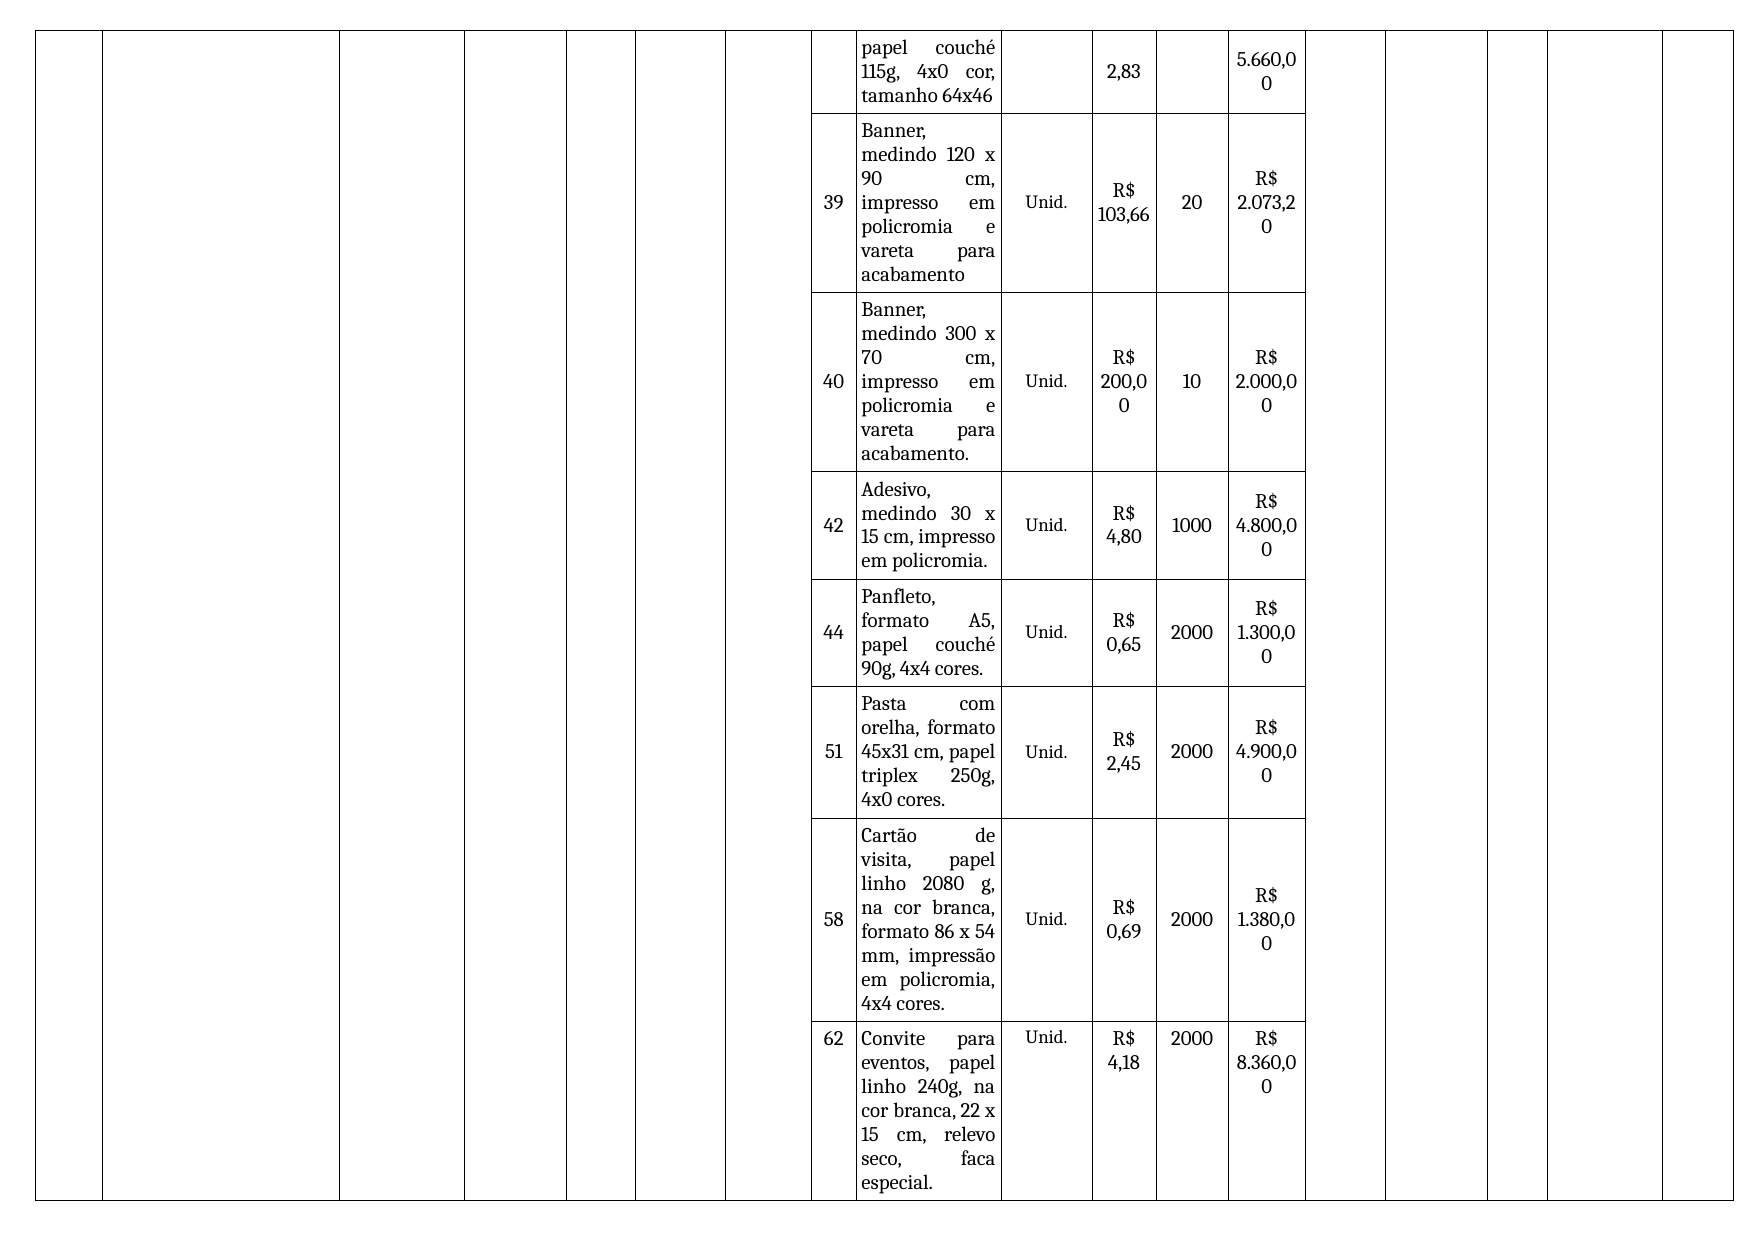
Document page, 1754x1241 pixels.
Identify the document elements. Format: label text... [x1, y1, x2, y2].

table_cell [1663, 31, 1733, 1200]
table_cell R$ 0,65 [1093, 580, 1156, 686]
table_cell Unid. [1002, 687, 1092, 818]
table_cell 44 [812, 580, 856, 686]
table_cell [36, 31, 102, 1200]
table_cell [1157, 31, 1228, 113]
table_cell Unid. [1002, 293, 1092, 471]
table_cell 2000 [1157, 819, 1228, 1021]
table_cell 2,83 [1093, 31, 1156, 113]
table_cell [1548, 31, 1662, 1200]
table_cell [1488, 31, 1547, 1200]
table_cell R$ 1.380,00 [1229, 819, 1305, 1021]
table_cell Unid. [1002, 819, 1092, 1021]
table_cell [103, 31, 339, 1200]
table_cell [340, 31, 464, 1200]
table_cell Unid. [1002, 472, 1092, 579]
table_cell Adesivo, medindo 30 x 15 cm, impresso em policromia. [857, 472, 1001, 579]
table_cell 58 [812, 819, 856, 1021]
table_cell [1306, 31, 1385, 1200]
table_cell R$ 1.300,00 [1229, 580, 1305, 686]
table_cell R$ 103,66 [1093, 114, 1156, 292]
table_cell Banner, medindo 300 x 70 cm, impresso em policromia e vareta para acabamento. [857, 293, 1001, 471]
table_cell Unid. [1002, 1022, 1092, 1200]
table_cell R$ 8.360,00 [1229, 1022, 1305, 1200]
table_cell 5.660,00 [1229, 31, 1305, 113]
table_cell R$ 0,69 [1093, 819, 1156, 1021]
table_cell 10 [1157, 293, 1228, 471]
table_cell [1002, 31, 1092, 113]
table_cell Unid. [1002, 580, 1092, 686]
table_cell 2000 [1157, 1022, 1228, 1200]
table_cell 42 [812, 472, 856, 579]
table_cell Unid. [1002, 114, 1092, 292]
table_cell [1386, 31, 1487, 1200]
table_cell R$ 4,80 [1093, 472, 1156, 579]
table_cell papel couché 115g, 4x0 cor, tamanho 64x46 [857, 31, 1001, 113]
table_cell [636, 31, 725, 1200]
table_cell 40 [812, 293, 856, 471]
table_cell Panfleto, formato A5, papel couché 90g, 4x4 cores. [857, 580, 1001, 686]
table_cell 1000 [1157, 472, 1228, 579]
table_cell 62 [812, 1022, 856, 1200]
table_cell R$ 200,00 [1093, 293, 1156, 471]
table_cell Convite para eventos, papel linho 240g, na cor branca, 22 x 15 cm, relevo seco, faca especial. [857, 1022, 1001, 1200]
table_cell 2000 [1157, 687, 1228, 818]
table_cell [465, 31, 566, 1200]
table_cell Pasta com orelha, formato 45x31 cm, papel triplex 250g, 4x0 cores. [857, 687, 1001, 818]
table_cell [567, 31, 635, 1200]
table_cell R$ 2.000,00 [1229, 293, 1305, 471]
table_cell Cartão de visita, papel linho 2080 g, na cor branca, formato 86 x 54 mm, impressão em policromia, 4x4 cores. [857, 819, 1001, 1021]
table_cell 20 [1157, 114, 1228, 292]
table_cell R$ 4.800,00 [1229, 472, 1305, 579]
table_cell Banner, medindo 120 x 90 cm, impresso em policromia e vareta para acabamento [857, 114, 1001, 292]
table_cell 39 [812, 114, 856, 292]
table_cell R$ 2,45 [1093, 687, 1156, 818]
table_cell R$ 4,18 [1093, 1022, 1156, 1200]
table_cell [812, 31, 856, 113]
table_cell R$ 4.900,00 [1229, 687, 1305, 818]
table_cell R$ 2.073,20 [1229, 114, 1305, 292]
table_cell 51 [812, 687, 856, 818]
table_cell [726, 31, 811, 1200]
table_cell 2000 [1157, 580, 1228, 686]
